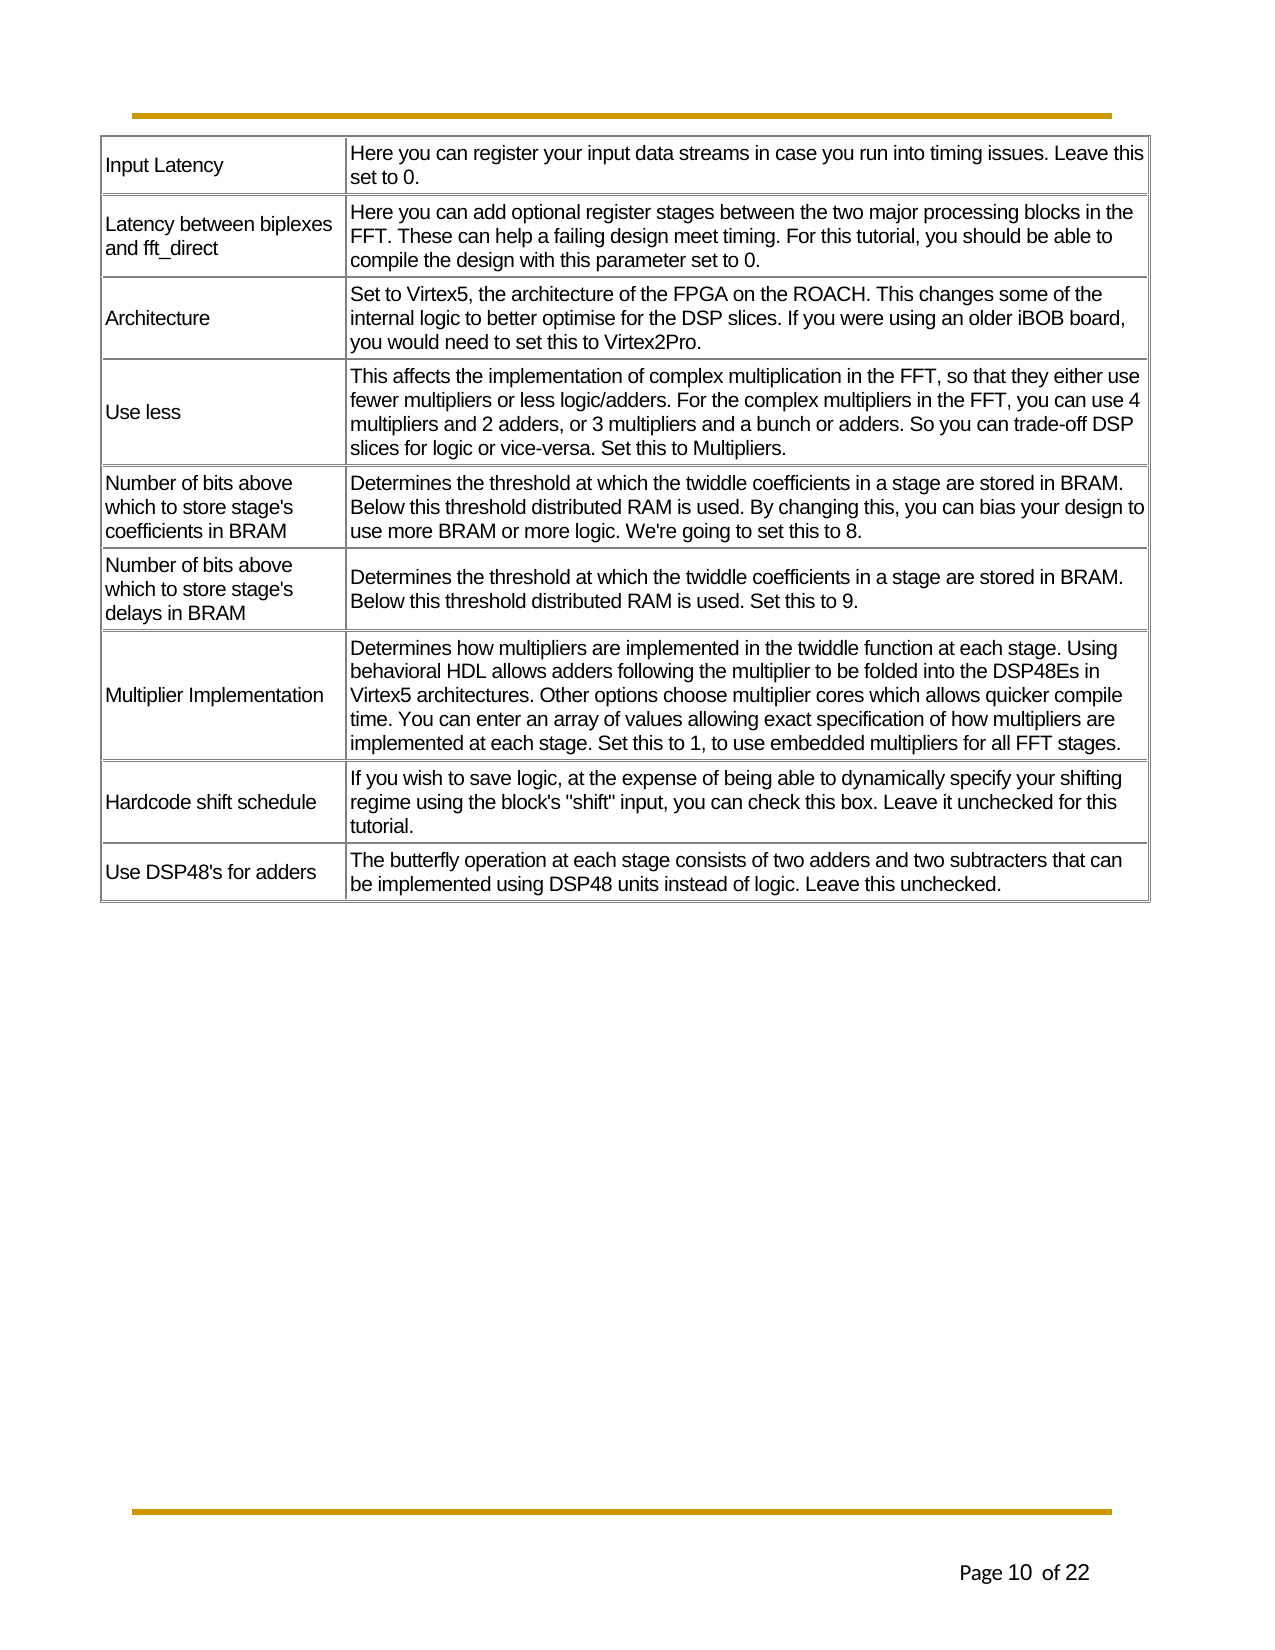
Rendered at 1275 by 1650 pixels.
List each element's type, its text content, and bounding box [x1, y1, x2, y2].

table_cell This affects the implementation of complex multiplication in the FFT, so that they either use fewer multipliers or less logic/adders. For the complex multipliers in the FFT, you can use 4 multipliers and 2 adders, or 3 multipliers and a bunch or adders. So you can trade-off DSP slices for logic or vice-versa. Set this to Multipliers. [347, 358, 1148, 464]
table_cell If you wish to save logic, at the expense of being able to dynamically specify your shifting regime using the block's "shift" input, you can check this box. Leave it unchecked for this tutorial. [347, 759, 1148, 842]
table_cell The butterfly operation at each stage consists of two adders and two subtracters that can be implemented using DSP48 units instead of logic. Leave this unchecked. [346, 842, 1148, 900]
table_cell Here you can add optional register stages between the two major processing blocks in the FFT. These can help a failing design meet timing. For this tutorial, you should be able to compile the design with this parameter set to 0. [347, 193, 1148, 276]
table_cell Latency between biplexes and fft_direct [102, 193, 345, 276]
table_cell Input Latency [102, 137, 346, 193]
table_cell Hardcode shift schedule [102, 759, 345, 842]
table_cell Multiplier Implementation [102, 629, 345, 759]
table_cell Number of bits above which to store stage's coefficients in BRAM [102, 464, 345, 547]
table_cell Determines the threshold at which the twiddle coefficients in a stage are stored in BRAM. Below this threshold distributed RAM is used. Set this to 9. [347, 547, 1149, 629]
table_cell Determines how multipliers are implemented in the twiddle function at each stage. Using behavioral HDL allows adders following the multiplier to be folded into the DSP48Es in Virtex5 architectures. Other options choose multiplier cores which allows quicker compile time. You can enter an array of values allowing exact specification of how multipliers are implemented at each stage. Set this to 1, to use embedded multipliers for all FFT stages. [347, 629, 1148, 759]
table_cell Architecture [101, 276, 345, 358]
table_cell Here you can register your input data streams in case you run into timing issues. Leave this set to 0. [346, 137, 1148, 193]
table_cell Set to Virtex5, the architecture of the FPGA on the ROACH. This changes some of the internal logic to better optimise for the DSP slices. If you were using an older iBOB board, you would need to set this to Virtex2Pro. [347, 276, 1149, 358]
table_cell Use less [102, 358, 345, 464]
table_cell Number of bits above which to store stage's delays in BRAM [101, 547, 345, 629]
table_cell Use DSP48's for adders [102, 842, 346, 900]
table_cell Determines the threshold at which the twiddle coefficients in a stage are stored in BRAM. Below this threshold distributed RAM is used. By changing this, you can bias your design to use more BRAM or more logic. We're going to set this to 8. [347, 464, 1148, 547]
